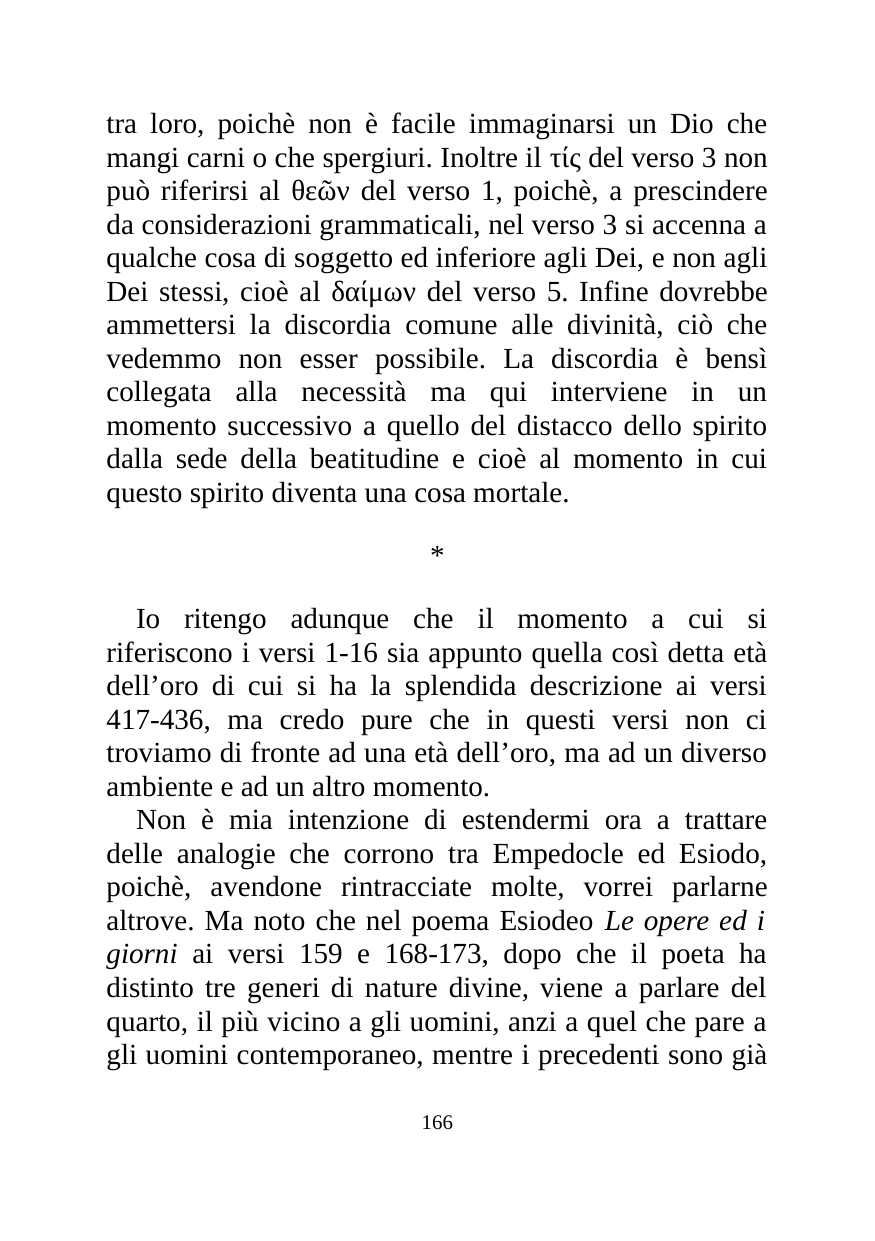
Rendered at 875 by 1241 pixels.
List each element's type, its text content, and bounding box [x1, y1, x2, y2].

text * [106, 538, 768, 572]
text tra loro, poichè non è facile immaginarsi un Dio che mangi carni o che spergiuri. Inoltre il τίς del verso 3 non può riferirsi al θεῶν del verso 1, poichè, a prescindere da considerazioni grammaticali, nel verso 3 si accenna a qualche cosa di soggetto ed inferiore agli Dei, e non agli Dei stessi, cioè al δαίμων del verso 5. Infine dovrebbe ammettersi la discordia comune alle divinità, ciò che vedemmo non esser possibile. La discordia è bensì collegata alla necessità ma qui interviene in un momento successivo a quello del distacco dello spirito dalla sede della beatitudine e cioè al momento in cui questo spirito diventa una cosa mortale. [106, 106, 768, 509]
text Io ritengo adunque che il momento a cui si riferiscono i versi 1-16 sia appunto quella così detta età dell’oro di cui si ha la splendida descrizione ai versi 417-436, ma credo pure che in questi versi non ci troviamo di fronte ad una età dell’oro, ma ad un diverso ambiente e ad un altro momento. [106, 601, 768, 802]
text Non è mia intenzione di estendermi ora a trattare delle analogie che corrono tra Empedocle ed Esiodo, poichè, avendone rintracciate molte, vorrei parlarne altrove. Ma noto che nel poema Esiodeo Le opere ed i giorni ai versi 159 e 168-173, dopo che il poeta ha distinto tre generi di nature divine, viene a parlare del quarto, il più vicino a gli uomini, anzi a quel che pare a gli uomini contemporaneo, mentre i precedenti sono già [106, 802, 768, 1071]
